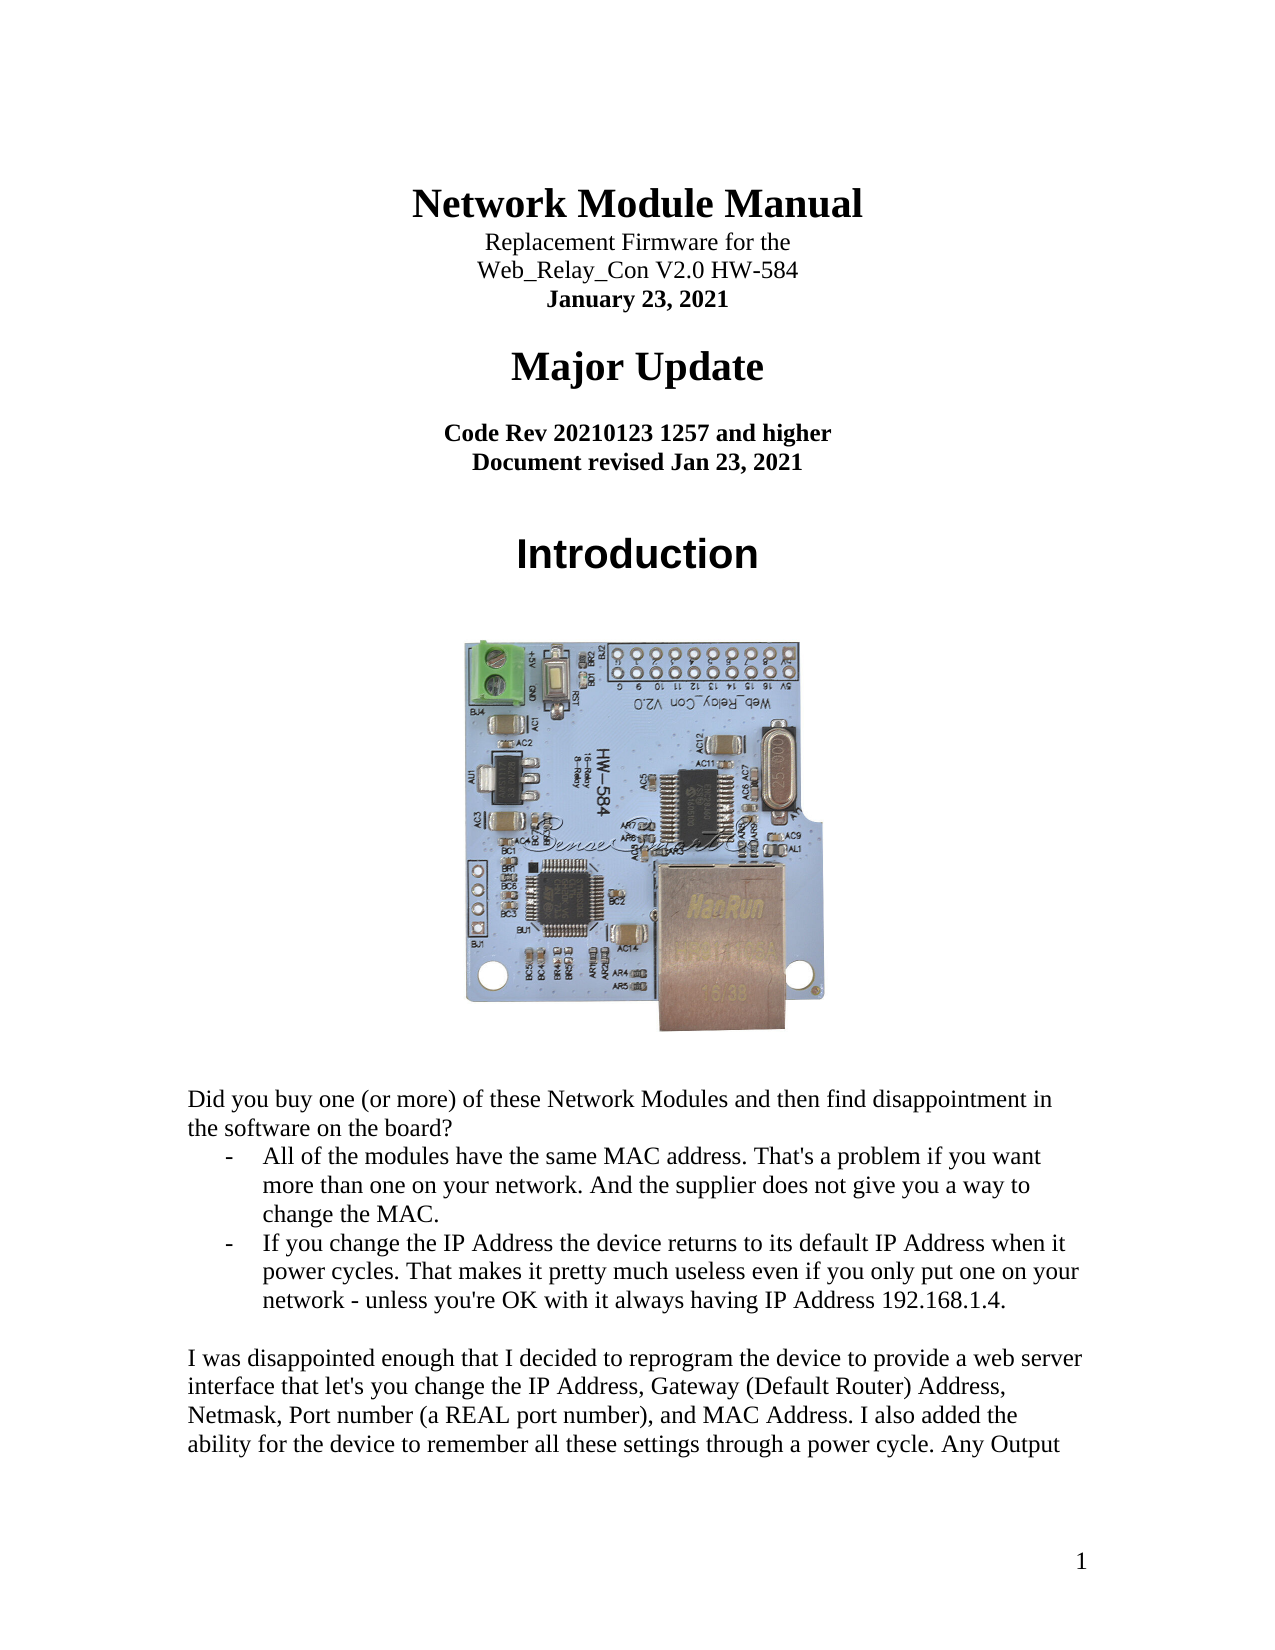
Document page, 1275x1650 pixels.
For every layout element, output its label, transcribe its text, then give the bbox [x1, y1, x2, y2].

subtitle Introduction [187, 529, 1087, 577]
list All of the modules have the same MAC address. That's a problem if you want more than one on your network. And the supplier does not give you a way to change the MAC. [225, 1141, 1087, 1228]
text Replacement Firmware for the [187, 227, 1087, 255]
text Code Rev 20210123 1257 and higher [187, 418, 1087, 447]
list If you change the IP Address the device returns to its default IP Address when it power cycles. That makes it pretty much useless even if you only put one on your network - unless you're OK with it always having IP Address 192.168.1.4. [225, 1228, 1087, 1314]
text Network Module Manual [187, 179, 1087, 227]
picture [387, 583, 888, 1084]
text I was disappointed enough that I decided to reprogram the device to provide a web server interface that let's you change the IP Address, Gateway (Default Router) Address, Netmask, Port number (a REAL port number), and MAC Address. I also added the ability for the device to remember all these settings through a power cycle. Any Output [187, 1343, 1087, 1458]
text January 23, 2021 [187, 284, 1087, 313]
text Major Update [187, 342, 1087, 389]
text Did you buy one (or more) of these Network Modules and then find disappointment in the software on the board? [187, 1084, 1087, 1141]
text Document revised Jan 23, 2021 [187, 447, 1087, 476]
text Web_Relay_Con V2.0 HW-584 [187, 255, 1087, 284]
